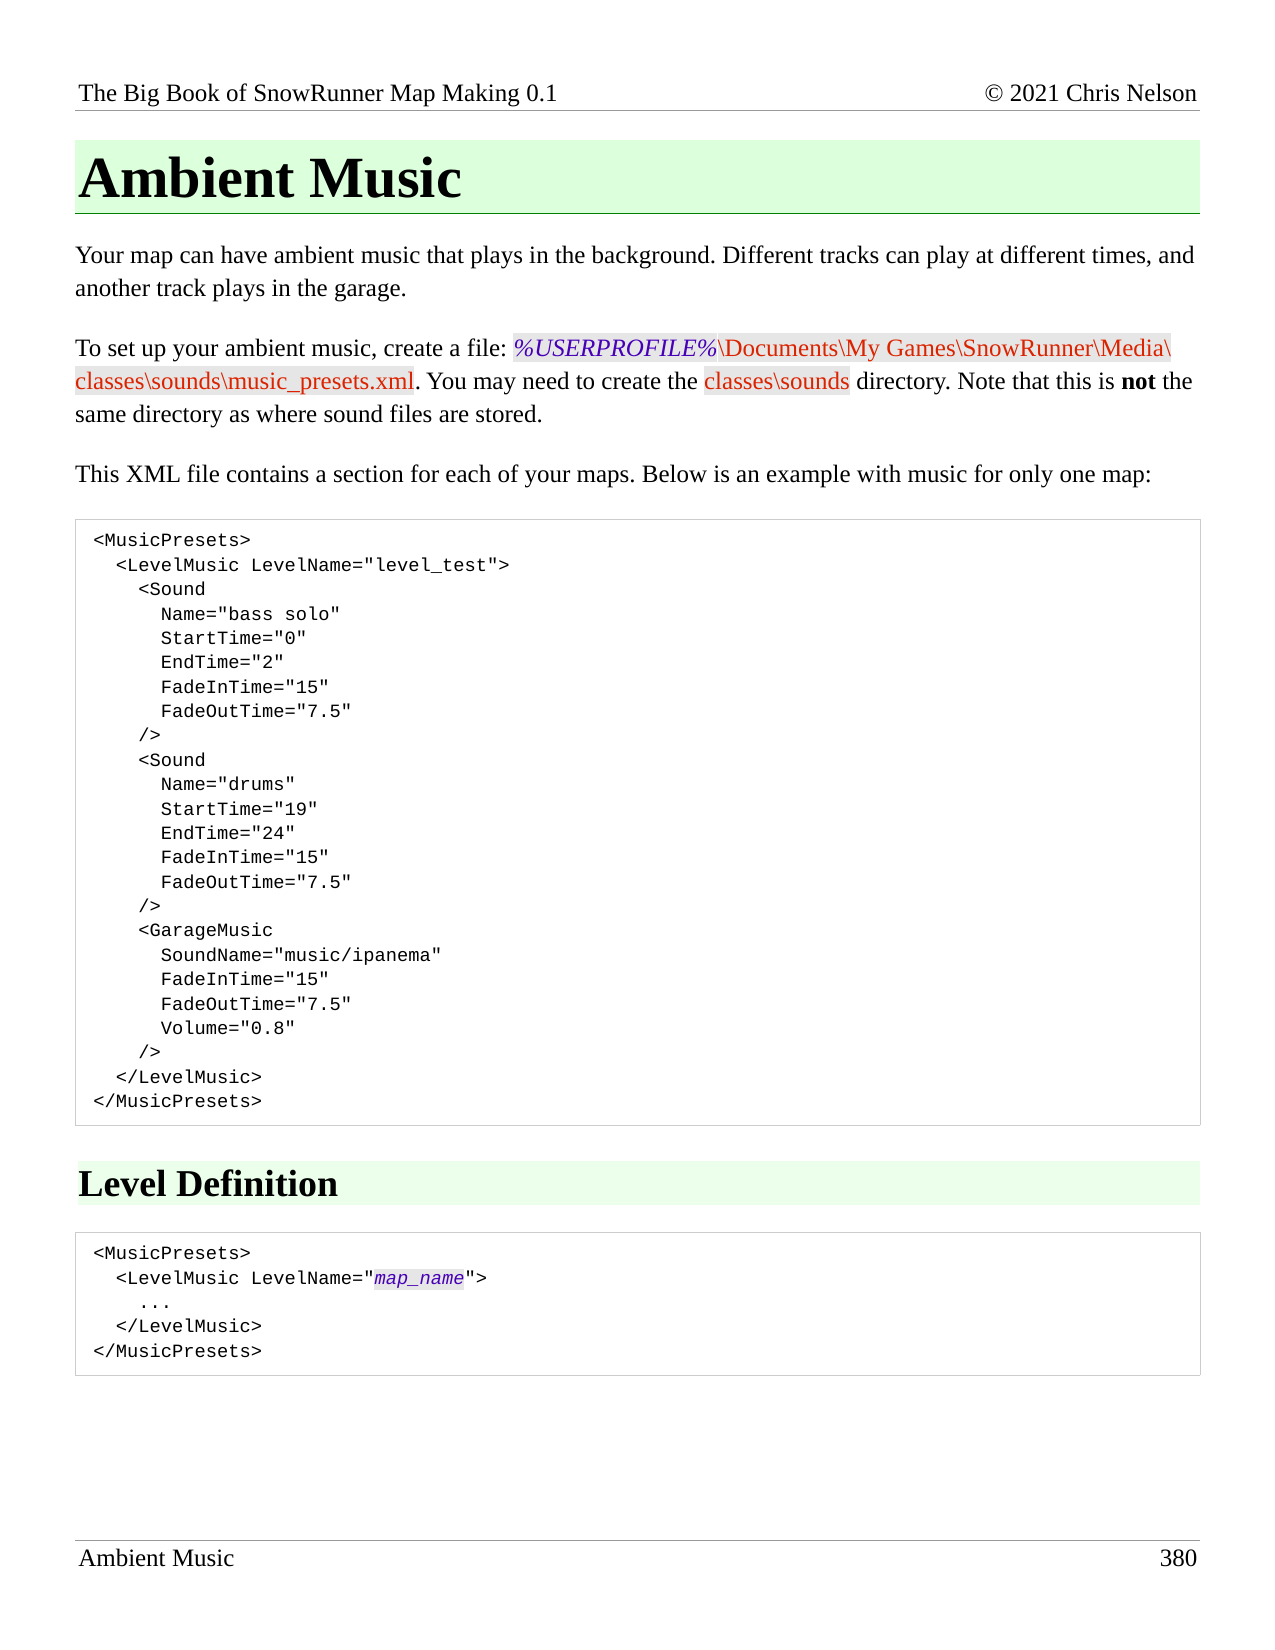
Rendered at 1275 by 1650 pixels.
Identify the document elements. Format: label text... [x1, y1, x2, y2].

text Name="drums" [76, 763, 1200, 787]
text Your map can have ambient music that plays in the background. Different tracks can play at different times, and another track plays in the garage. [75, 240, 1200, 302]
subtitle Ambient Music [75, 140, 1200, 213]
text FadeOutTime="7.5" [76, 982, 1200, 1007]
text Volume="0.8" [76, 1007, 1200, 1031]
text </LevelMusic> [76, 1055, 1200, 1080]
text <Sound [76, 738, 1200, 763]
subtitle Level Definition [78, 1161, 1200, 1205]
text <MusicPresets> [76, 520, 1200, 543]
text This XML file contains a section for each of your maps. Below is an example with music for only one map: [75, 459, 1200, 488]
text /> [76, 714, 1200, 738]
text </LevelMusic> [76, 1305, 1200, 1329]
text <LevelMusic LevelName="level_test"> [76, 543, 1200, 568]
text </MusicPresets> [76, 1329, 1200, 1375]
text FadeOutTime="7.5" [76, 690, 1200, 714]
text EndTime="24" [76, 812, 1200, 836]
text FadeInTime="15" [76, 665, 1200, 690]
text To set up your ambient music, create a file: %USERPROFILE%\Documents\My Games\SnowRunner\Media\classes\sounds\music_presets.xml. You may need to create the classes\sounds directory. Note that this is not the same directory as where sound files are stored. [75, 333, 1200, 428]
text EndTime="2" [76, 641, 1200, 665]
text SoundName="music/ipanema" [76, 933, 1200, 958]
text <MusicPresets> [76, 1233, 1200, 1256]
text /> [76, 885, 1200, 909]
text <GarageMusic [76, 909, 1200, 933]
text FadeInTime="15" [76, 958, 1200, 982]
text FadeInTime="15" [76, 836, 1200, 860]
text ... [76, 1281, 1200, 1305]
text FadeOutTime="7.5" [76, 860, 1200, 885]
text </MusicPresets> [76, 1080, 1200, 1125]
text Name="bass solo" [76, 592, 1200, 617]
text /> [76, 1031, 1200, 1055]
text <Sound [76, 568, 1200, 592]
text <LevelMusic LevelName="map_name"> [76, 1256, 1200, 1281]
text StartTime="0" [76, 617, 1200, 641]
text StartTime="19" [76, 787, 1200, 812]
